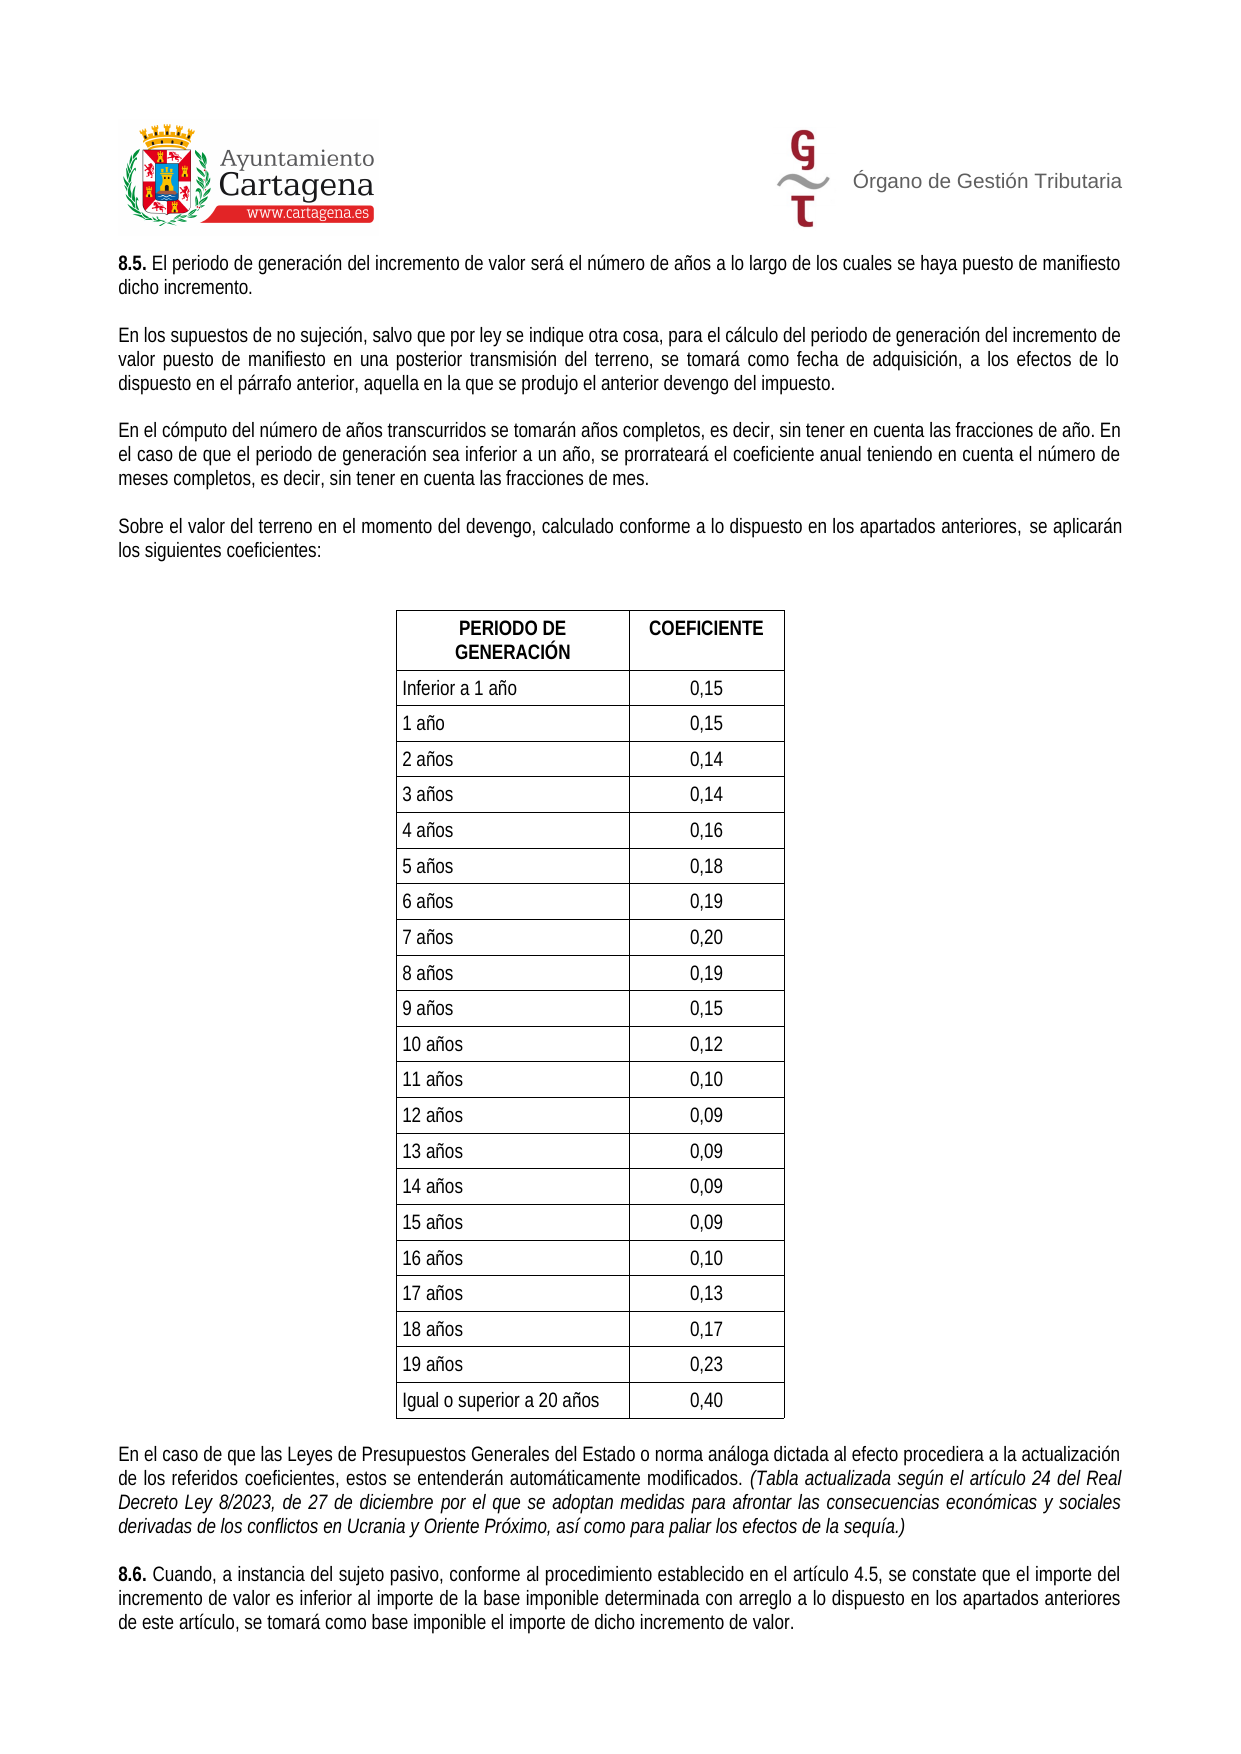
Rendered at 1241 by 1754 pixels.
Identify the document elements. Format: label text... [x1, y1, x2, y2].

table_cell Inferior a 1 año [397, 671, 629, 705]
table_cell 0,15 [630, 671, 784, 705]
table_cell 0,09 [630, 1134, 784, 1168]
table_cell 0,18 [630, 849, 784, 883]
table_cell 0,10 [630, 1062, 784, 1097]
table_cell 0,15 [630, 991, 784, 1026]
table_cell 9 años [397, 991, 629, 1026]
table_cell 0,09 [630, 1205, 784, 1239]
table_cell 16 años [397, 1241, 629, 1275]
table_cell 0,09 [630, 1098, 784, 1133]
table_cell 6 años [397, 884, 629, 919]
table_header PERIODO DE GENERACIÓN [397, 611, 629, 669]
table_cell 17 años [397, 1276, 629, 1311]
table_cell 0,17 [630, 1312, 784, 1346]
table_cell 0,23 [630, 1347, 784, 1382]
table_cell 10 años [397, 1027, 629, 1061]
table_cell 0,20 [630, 920, 784, 954]
table_cell 0,12 [630, 1027, 784, 1061]
text 8.5. El periodo de generación del incremento de valor será el número de años a lo largo de los cuales se haya puesto de manifiesto dicho incremento. [118, 251, 1122, 298]
text En el cómputo del número de años transcurridos se tomarán años completos, es decir, sin tener en cuenta las fracciones de año. En el caso de que el periodo de generación sea inferior a un año, se prorrateará el coeficiente anual teniendo en cuenta el número de meses completos, es decir, sin tener en cuenta las fracciones de mes. [118, 418, 1122, 490]
table_cell 1 año [397, 706, 629, 741]
table_cell 11 años [397, 1062, 629, 1097]
table_cell 2 años [397, 742, 629, 776]
table_cell 13 años [397, 1134, 629, 1168]
table_cell 0,40 [630, 1383, 784, 1418]
table_cell 0,19 [630, 884, 784, 919]
table_cell 0,09 [630, 1169, 784, 1204]
table_cell 0,16 [630, 813, 784, 848]
table_cell 0,19 [630, 956, 784, 990]
table_cell 12 años [397, 1098, 629, 1133]
table_cell 0,14 [630, 742, 784, 776]
text En el caso de que las Leyes de Presupuestos Generales del Estado o norma análoga dictada al efecto procediera a la actualización de los referidos coeficientes, estos se entenderán automáticamente modificados. (Tabla actualizada según el artículo 24 del Real Decreto Ley 8/2023, de 27 de diciembre por el que se adoptan medidas para afrontar las consecuencias económicas y sociales derivadas de los conflictos en Ucrania y Oriente Próximo, así como para paliar los efectos de la sequía.) [118, 1442, 1122, 1538]
table_cell Igual o superior a 20 años [397, 1383, 629, 1418]
table_cell 15 años [397, 1205, 629, 1239]
text Sobre el valor del terreno en el momento del devengo, calculado conforme a lo dispuesto en los apartados anteriores, se aplicarán los siguientes coeficientes: [118, 514, 1122, 562]
table_cell 0,14 [630, 777, 784, 812]
table_cell 0,10 [630, 1241, 784, 1275]
table_cell 19 años [397, 1347, 629, 1382]
table_cell 14 años [397, 1169, 629, 1204]
text 8.6. Cuando, a instancia del sujeto pasivo, conforme al procedimiento establecido en el artículo 4.5, se constate que el importe del incremento de valor es inferior al importe de la base imponible determinada con arreglo a lo dispuesto en los apartados anteriores de este artículo, se tomará como base imponible el importe de dicho incremento de valor. [118, 1562, 1122, 1633]
table_header COEFICIENTE [630, 611, 784, 669]
picture [117, 119, 379, 236]
table_cell 0,15 [630, 706, 784, 741]
table_cell 4 años [397, 813, 629, 848]
table_cell 18 años [397, 1312, 629, 1346]
table_cell 8 años [397, 956, 629, 990]
text En los supuestos de no sujeción, salvo que por ley se indique otra cosa, para el cálculo del periodo de generación del incremento de valor puesto de manifiesto en una posterior transmisión del terreno, se tomará como fecha de adquisición, a los efectos de lo dispuesto en el párrafo anterior, aquella en la que se produjo el anterior devengo del impuesto. [118, 322, 1122, 394]
table_cell 7 años [397, 920, 629, 954]
table_cell 3 años [397, 777, 629, 812]
table_cell 5 años [397, 849, 629, 883]
table_cell 0,13 [630, 1276, 784, 1311]
